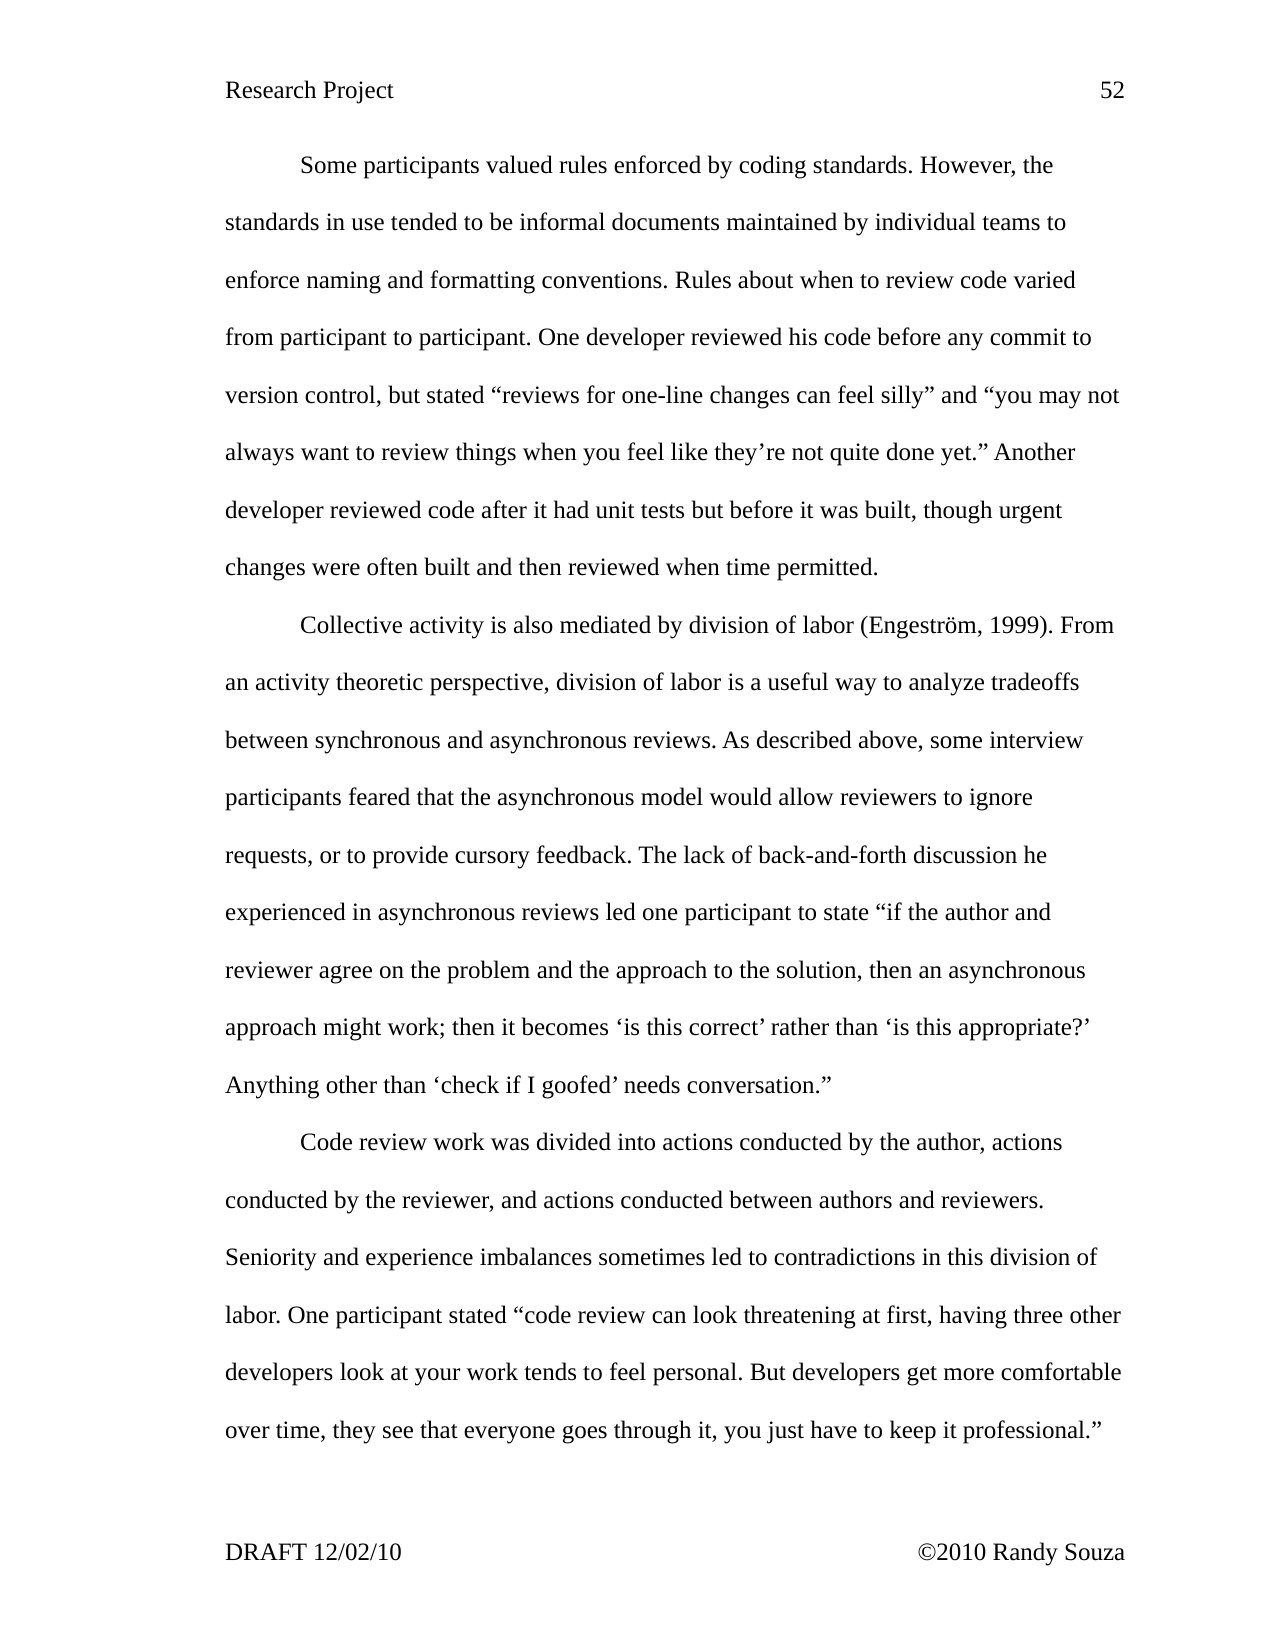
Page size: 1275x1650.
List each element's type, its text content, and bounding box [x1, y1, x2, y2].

text Collective activity is also mediated by division of labor (Engeström, 1999). From an activity theoretic perspective, division of labor is a useful way to analyze tradeoffs between synchronous and asynchronous reviews. As described above, some interview participants feared that the asynchronous model would allow reviewers to ignore requests, or to provide cursory feedback. The lack of back-and-forth discussion he experienced in asynchronous reviews led one participant to state “if the author and reviewer agree on the problem and the approach to the solution, then an asynchronous approach might work; then it becomes ‘is this correct’ rather than ‘is this appropriate?’ Anything other than ‘check if I goofed’ needs conversation.” [225, 610, 1125, 1099]
text Code review work was divided into actions conducted by the author, actions conducted by the reviewer, and actions conducted between authors and reviewers. Seniority and experience imbalances sometimes led to contradictions in this division of labor. One participant stated “code review can look threatening at first, having three other developers look at your work tends to feel personal. But developers get more comfortable over time, they see that everyone goes through it, you just have to keep it professional.” [225, 1127, 1125, 1444]
text Some participants valued rules enforced by coding standards. However, the standards in use tended to be informal documents maintained by individual teams to enforce naming and formatting conventions. Rules about when to review code varied from participant to participant. One developer reviewed his code before any commit to version control, but stated “reviews for one-line changes can feel silly” and “you may not always want to review things when you feel like they’re not quite done yet.” Another developer reviewed code after it had unit tests but before it was built, though urgent changes were often built and then reviewed when time permitted. [225, 150, 1125, 581]
